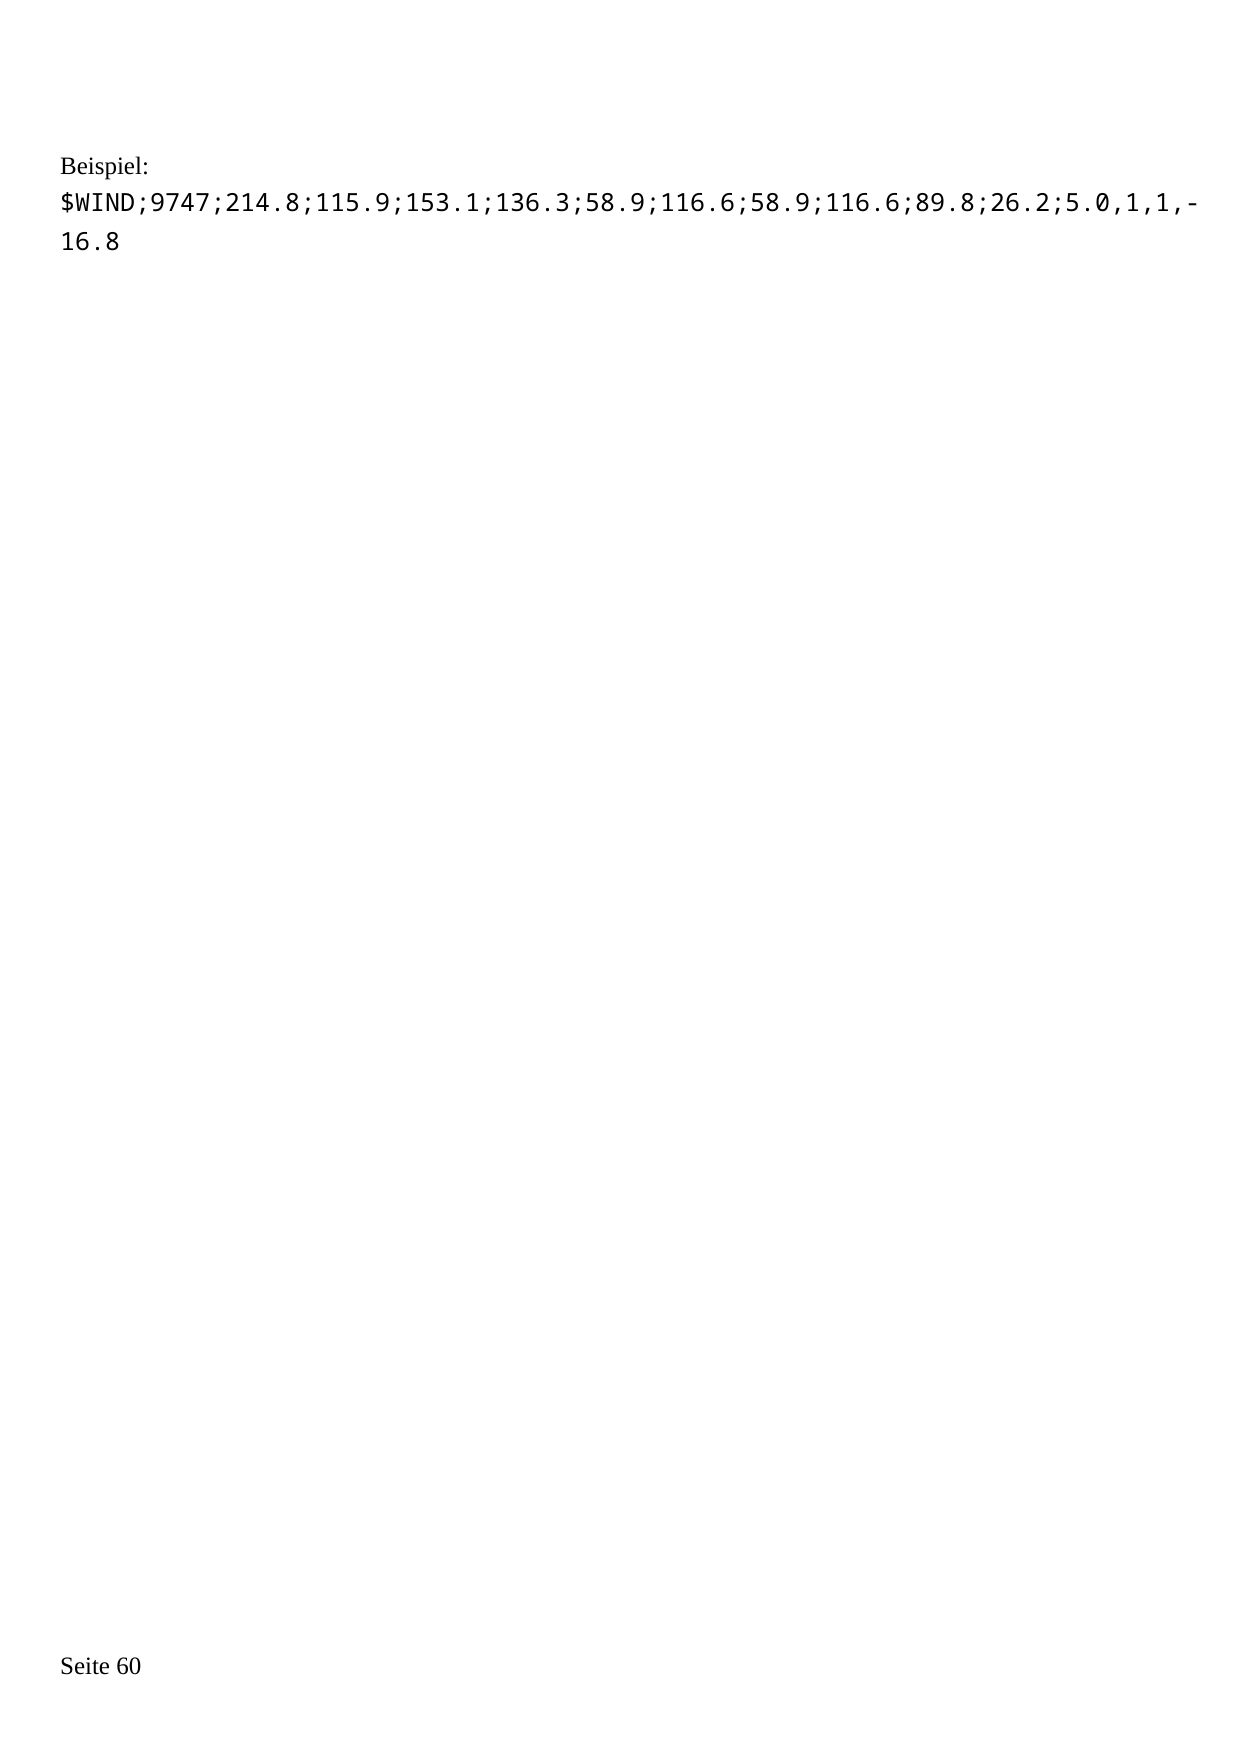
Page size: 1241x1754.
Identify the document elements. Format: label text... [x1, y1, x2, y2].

text $WIND;9747;214.8;115.9;153.1;136.3;58.9;116.6;58.9;116.6;89.8;26.2;5.0,1,1,-16.8 [60, 184, 1207, 257]
text Beispiel: [60, 151, 1207, 180]
